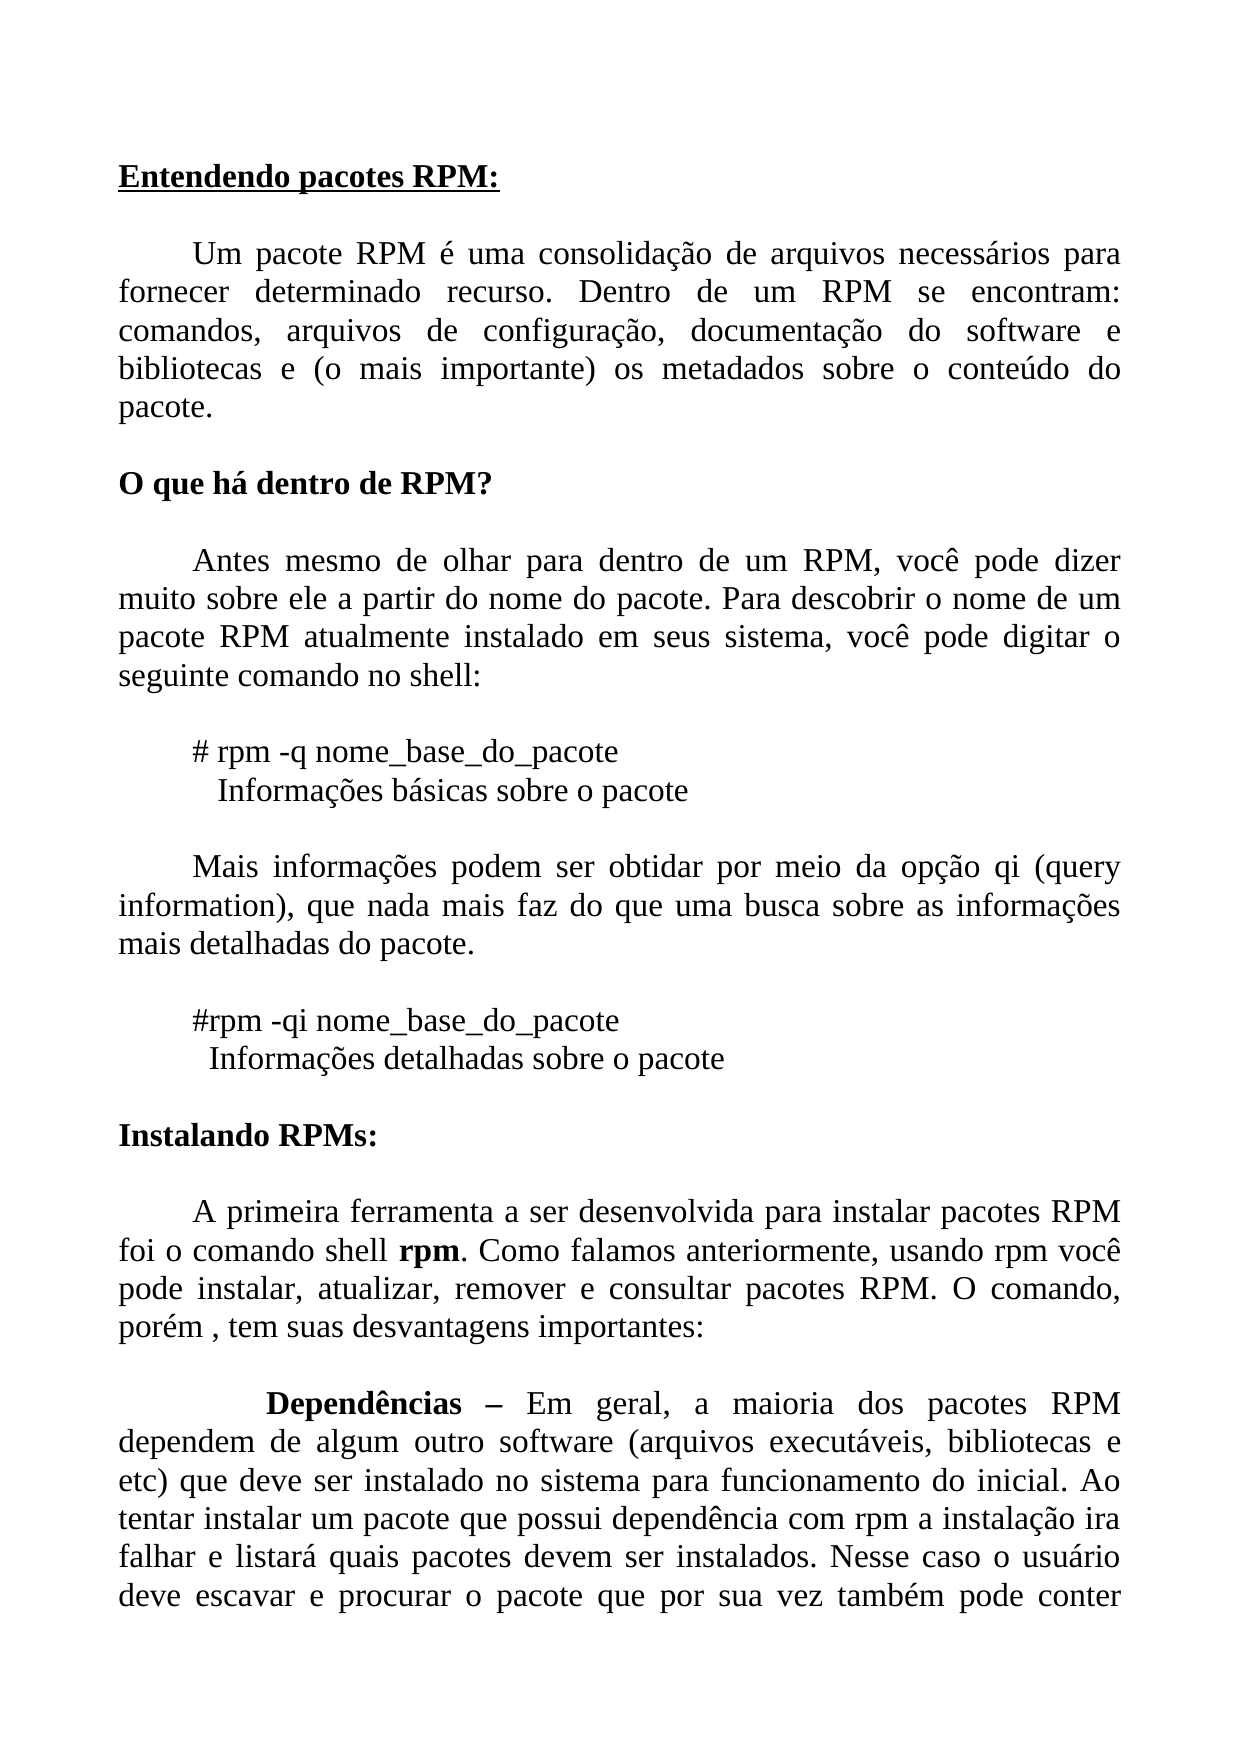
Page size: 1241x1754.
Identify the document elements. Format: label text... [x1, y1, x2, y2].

text O que há dentro de RPM? [118, 463, 1122, 501]
text Um pacote RPM é uma consolidação de arquivos necessários para fornecer determinado recurso. Dentro de um RPM se encontram: comandos, arquivos de configuração, documentação do software e bibliotecas e (o mais importante) os metadados sobre o conteúdo do pacote. [118, 233, 1122, 425]
text A primeira ferramenta a ser desenvolvida para instalar pacotes RPM foi o comando shell rpm. Como falamos anteriormente, usando rpm você pode instalar, atualizar, remover e consultar pacotes RPM. O comando, porém , tem suas desvantagens importantes: [118, 1191, 1122, 1345]
text #rpm -qi nome_base_do_pacote [118, 1000, 1122, 1038]
text Antes mesmo de olhar para dentro de um RPM, você pode dizer muito sobre ele a partir do nome do pacote. Para descobrir o nome de um pacote RPM atualmente instalado em seus sistema, você pode digitar o seguinte comando no shell: [118, 540, 1122, 693]
text Mais informações podem ser obtidar por meio da opção qi (query information), que nada mais faz do que uma busca sobre as informações mais detalhadas do pacote. [118, 846, 1122, 961]
text # rpm -q nome_base_do_pacote [118, 731, 1122, 770]
text Entendendo pacotes RPM: [118, 156, 1122, 195]
text Instalando RPMs: [118, 1115, 1122, 1153]
text Dependências – Em geral, a maioria dos pacotes RPM dependem de algum outro software (arquivos executáveis, bibliotecas e etc) que deve ser instalado no sistema para funcionamento do inicial. Ao tentar instalar um pacote que possui dependência com rpm a instalação ira falhar e listará quais pacotes devem ser instalados. Nesse caso o usuário deve escavar e procurar o pacote que por sua vez também pode conter [118, 1383, 1122, 1613]
text Informações detalhadas sobre o pacote [118, 1038, 1122, 1076]
text Informações básicas sobre o pacote [118, 770, 1122, 808]
